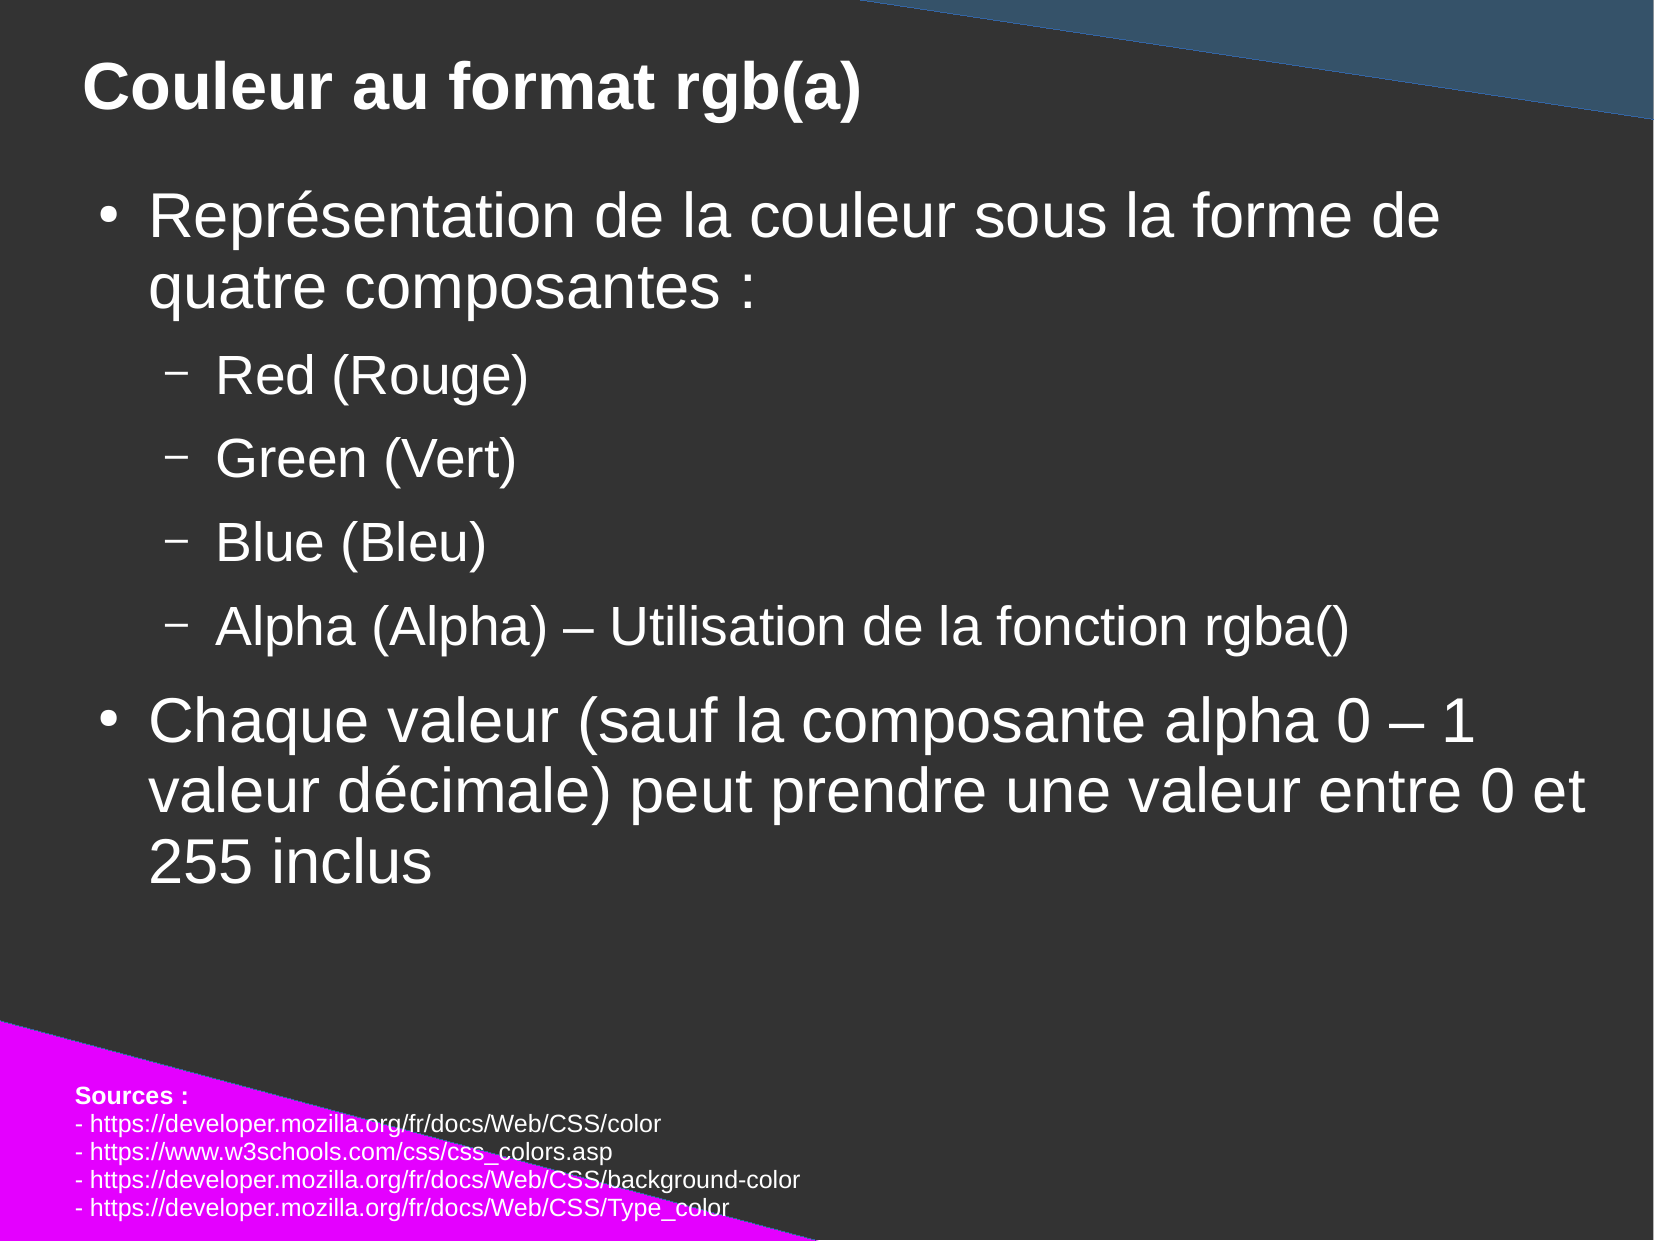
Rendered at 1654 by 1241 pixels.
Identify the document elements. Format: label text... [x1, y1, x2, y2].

title Couleur au format rgb(a) [82, 49, 1571, 162]
text_box Sources : - https://developer.mozilla.org/fr/docs/Web/CSS/color - https://www.w3schools.com/css/css_colors.asp - https://developer.mozilla.org/fr/docs/Web/CSS/background-color - https://developer.mozilla.org/fr/docs/Web/CSS/Type_color [60, 1074, 1546, 1241]
text_box [860, 0, 1654, 120]
list Représentation de la couleur sous la forme de quatre composantes : Red (Rouge) Green (Vert) Blue (Bleu) Alpha (Alpha) – Utilisation de la fonction rgba() Chaque valeur (sauf la composante alpha 0 – 1 valeur décimale) peut prendre une valeur entre 0 et 255 inclus [80, 180, 1605, 898]
text_box [0, 1020, 199, 1241]
